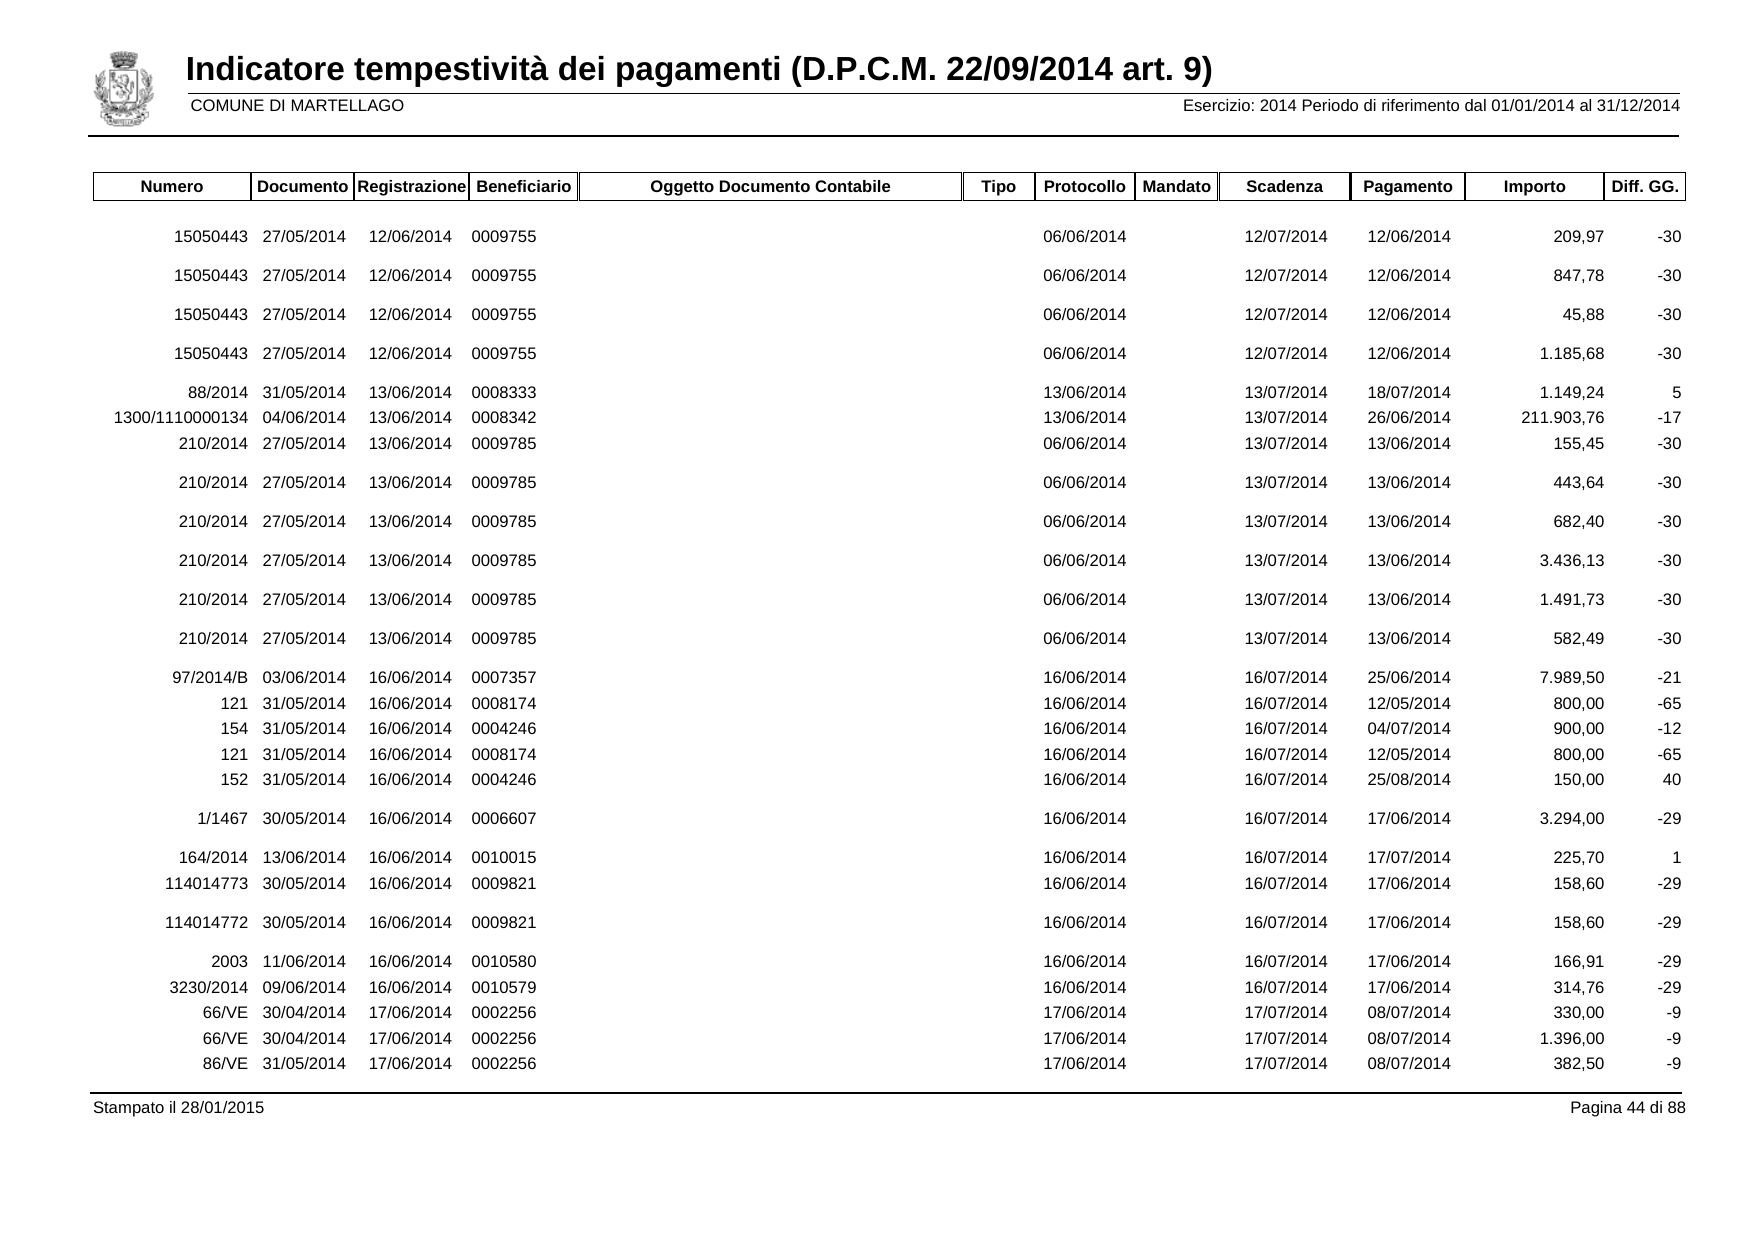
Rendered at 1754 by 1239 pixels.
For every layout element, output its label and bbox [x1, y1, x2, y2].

picture [92, 50, 159, 129]
